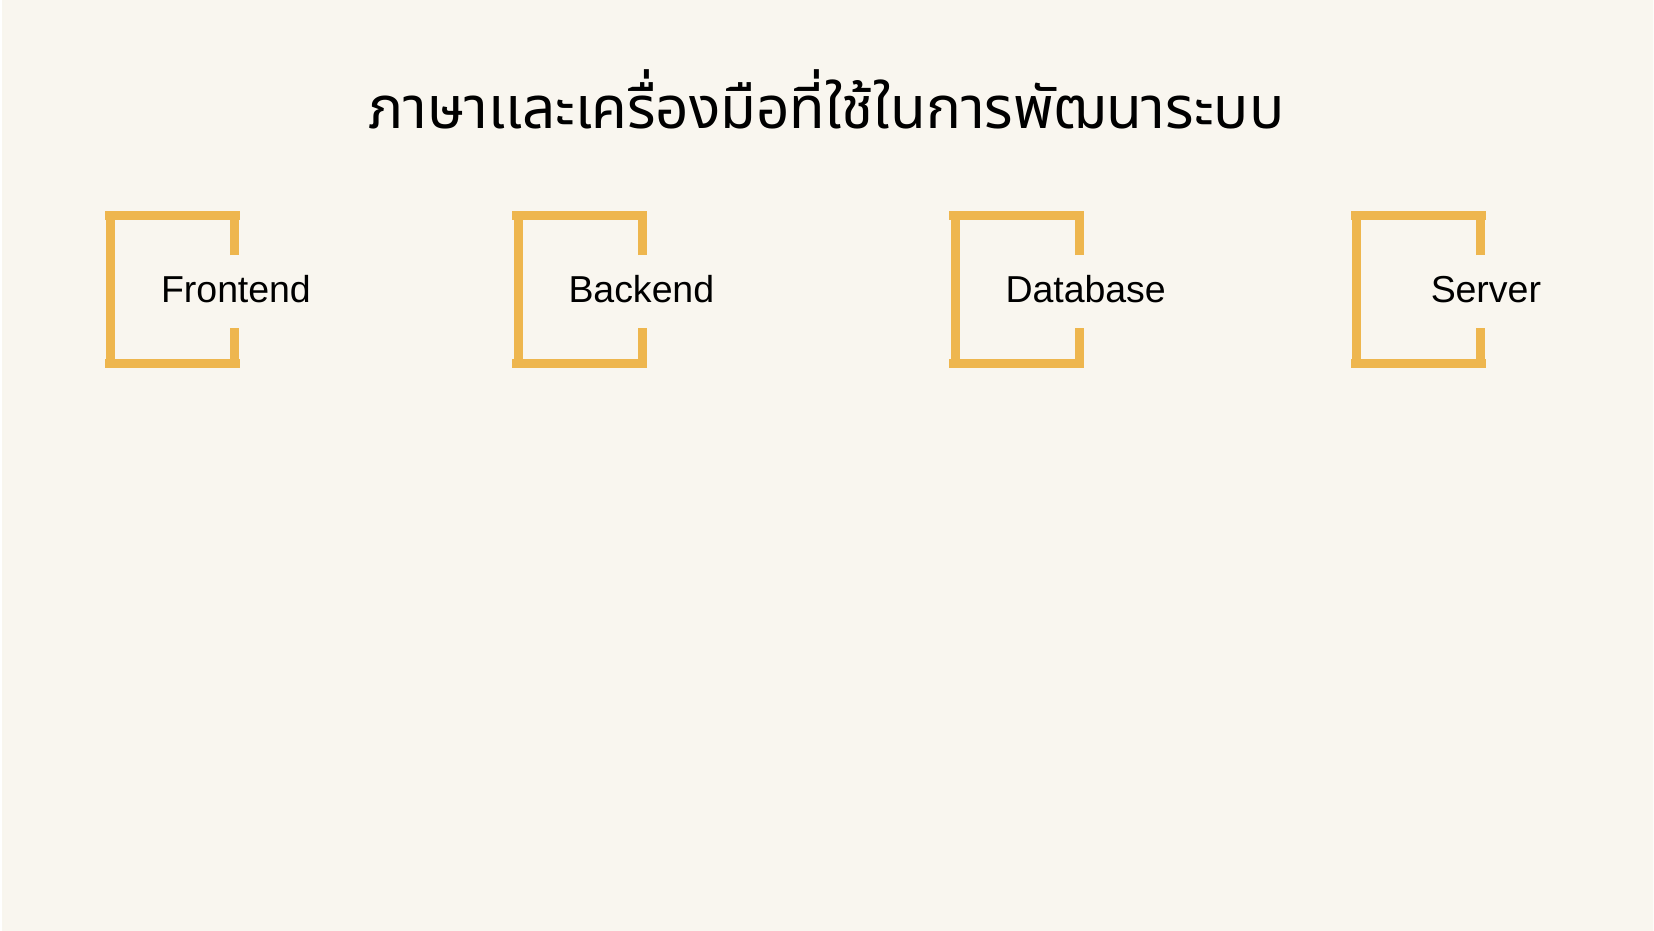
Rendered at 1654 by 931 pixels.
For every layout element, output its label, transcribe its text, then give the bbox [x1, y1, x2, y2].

text_box Server [1380, 261, 1654, 361]
text_box Database [960, 261, 1241, 361]
text_box Frontend [110, 261, 396, 361]
text_box Backend [523, 261, 804, 361]
title ภาษาเเละเครื่องมือที่ใช้ในการพัฒนาระบบ [82, 37, 1571, 193]
picture [2, 0, 1654, 931]
